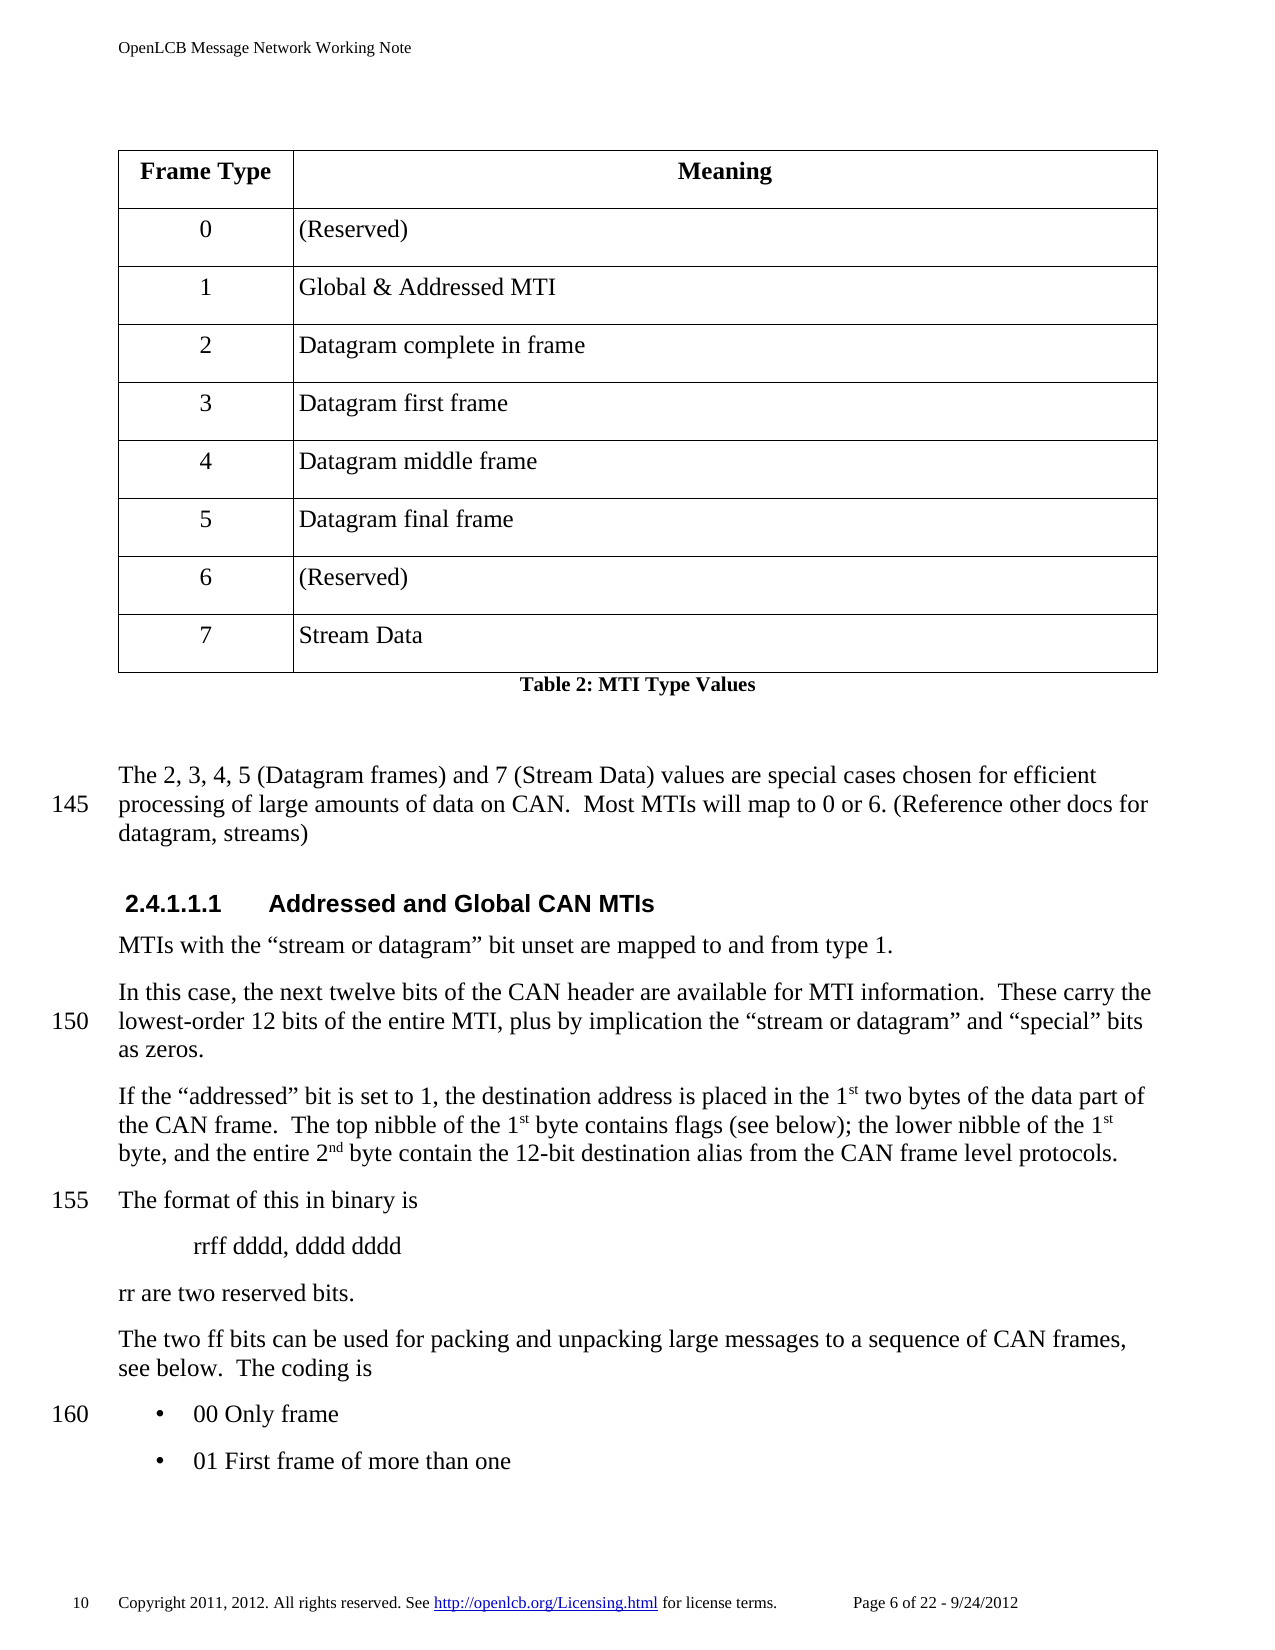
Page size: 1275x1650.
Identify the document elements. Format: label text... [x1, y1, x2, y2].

table_cell Datagram complete in frame [294, 325, 1157, 382]
table_cell (Reserved) [294, 209, 1157, 266]
text In this case, the next twelve bits of the CAN header are available for MTI information. These carry the lowest-order 12 bits of the entire MTI, plus by implication the “stream or datagram” and “special” bits as zeros. [118, 977, 1157, 1063]
text Table : MTI Type Values [118, 673, 1157, 696]
table_cell 6 [119, 557, 293, 614]
table_cell Stream Data [294, 615, 1157, 672]
table_header Frame Type [119, 151, 293, 208]
text rrff dddd, dddd dddd [118, 1231, 1157, 1260]
subtitle Addressed and Global CAN MTIs [118, 889, 1157, 918]
text If the “addressed” bit is set to 1, the destination address is placed in the 1st two bytes of the data part of the CAN frame. The top nibble of the 1st byte contains flags (see below); the lower nibble of the 1st byte, and the entire 2nd byte contain the 12-bit destination alias from the CAN frame level protocols. [118, 1081, 1157, 1167]
table_cell Global & Addressed MTI [294, 267, 1157, 324]
table_cell 7 [119, 615, 293, 672]
text MTIs with the “stream or datagram” bit unset are mapped to and from type 1. [118, 931, 1157, 959]
text The two ff bits can be used for packing and unpacking large messages to a sequence of CAN frames, see below. The coding is [118, 1324, 1157, 1382]
list 01 First frame of more than one [156, 1446, 1157, 1475]
table_cell 5 [119, 499, 293, 556]
table_cell Datagram middle frame [294, 441, 1157, 498]
text rr are two reserved bits. [118, 1278, 1157, 1307]
text The format of this in binary is [118, 1185, 1157, 1214]
table_cell (Reserved) [294, 557, 1157, 614]
table_cell 3 [119, 383, 293, 440]
table_cell 0 [119, 209, 293, 266]
table_cell 4 [119, 441, 293, 498]
table_cell Datagram first frame [294, 383, 1157, 440]
table_cell 1 [119, 267, 293, 324]
table_cell 2 [119, 325, 293, 382]
text The 2, 3, 4, 5 (Datagram frames) and 7 (Stream Data) values are special cases chosen for efficient processing of large amounts of data on CAN. Most MTIs will map to 0 or 6. (Reference other docs for datagram, streams) [118, 761, 1157, 847]
table_header Meaning [294, 151, 1157, 208]
list 00 Only frame [156, 1399, 1157, 1428]
table_cell Datagram final frame [294, 499, 1157, 556]
